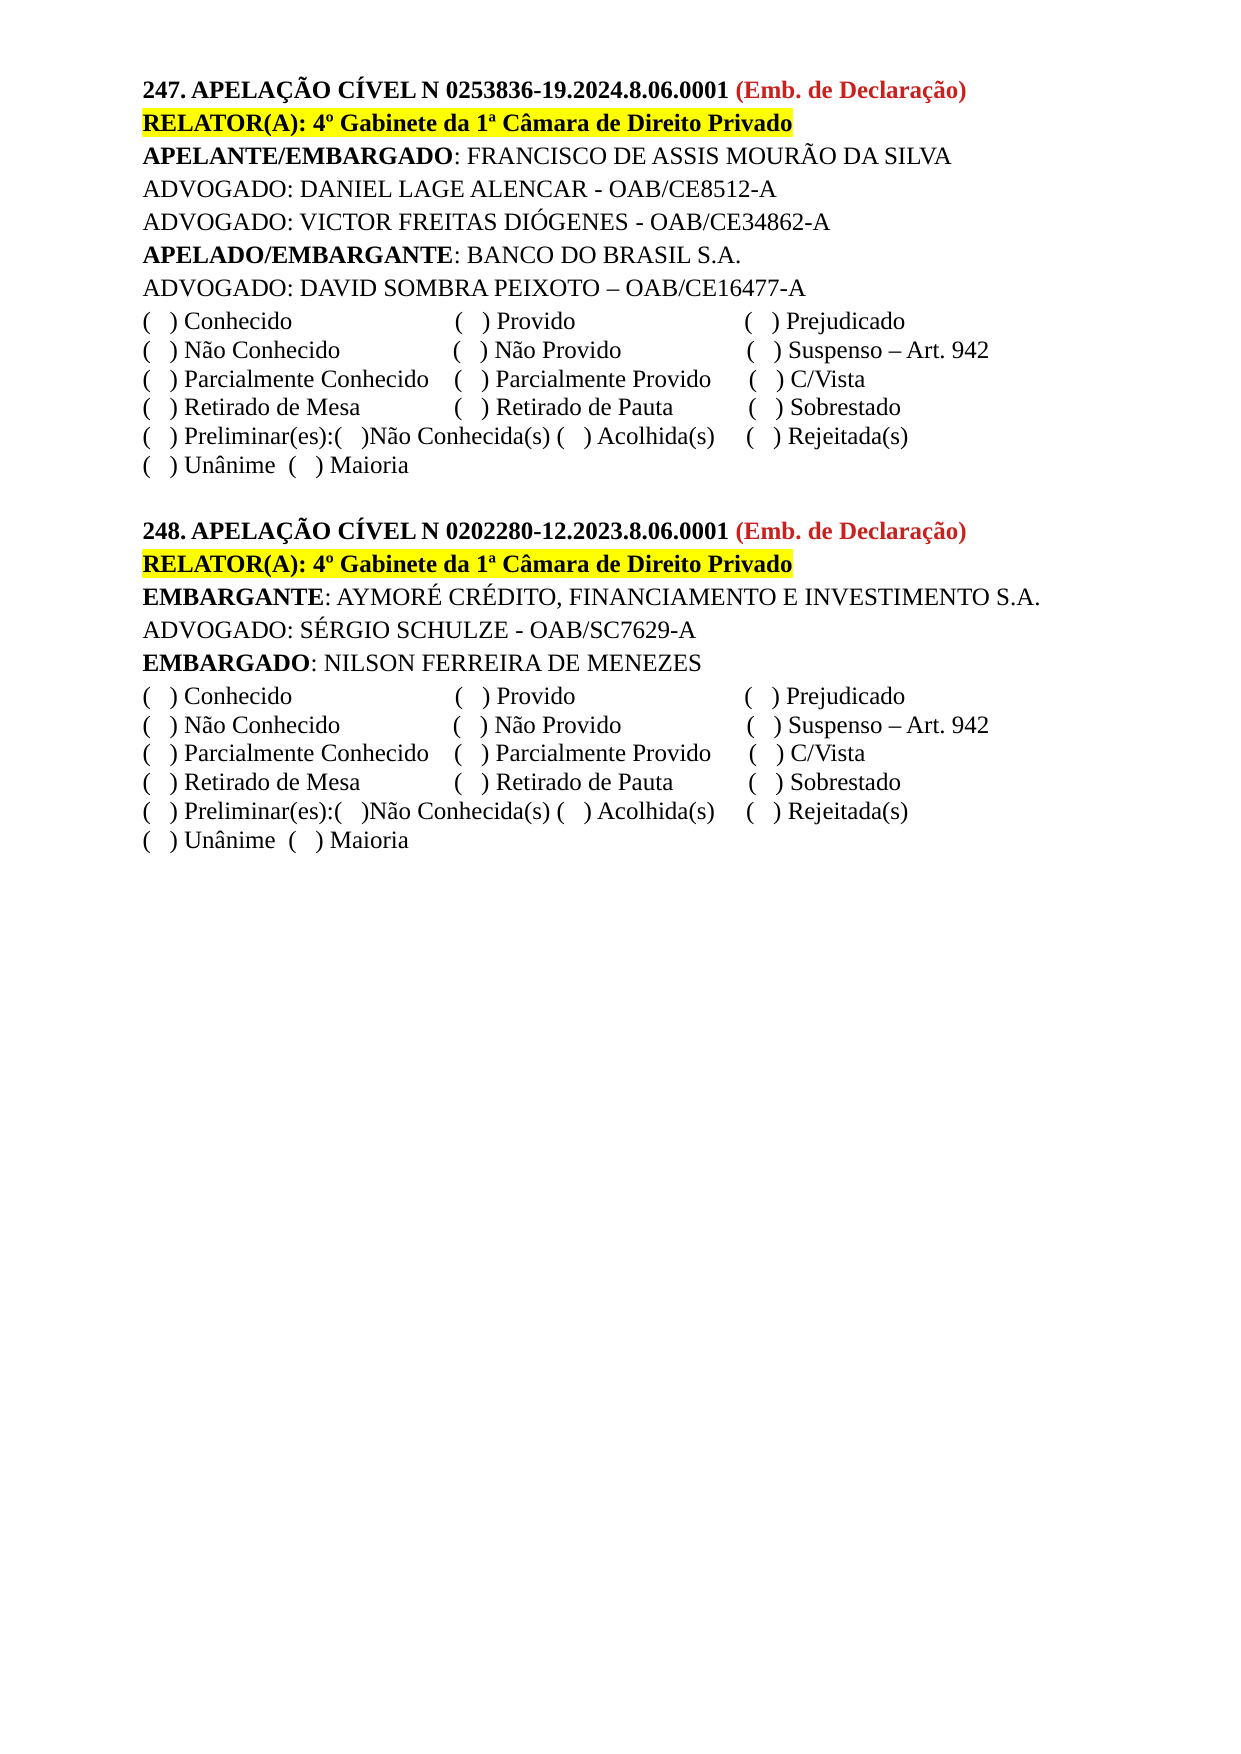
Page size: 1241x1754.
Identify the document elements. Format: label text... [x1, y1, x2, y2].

text ( ) Não Conhecido ( ) Não Provido ( ) Suspenso – Art. 942 [142, 710, 1158, 738]
text ( ) Unânime ( ) Maioria 248. APELAÇÃO CÍVEL N 0202280-12.2023.8.06.0001 (Emb. de Declaração) RELATOR(A): 4º Gabinete da 1ª Câmara de Direito Privado EMBARGANTE: AYMORÉ CRÉDITO, FINANCIAMENTO E INVESTIMENTO S.A. ADVOGADO: SÉRGIO SCHULZE - OAB/SC7629-A EMBARGADO: NILSON FERREIRA DE MENEZES [142, 450, 1141, 677]
text ( ) Não Conhecido ( ) Não Provido ( ) Suspenso – Art. 942 [142, 335, 1158, 364]
text ( ) Retirado de Mesa ( ) Retirado de Pauta ( ) Sobrestado [142, 392, 1158, 421]
text 247. APELAÇÃO CÍVEL N 0253836-19.2024.8.06.0001 (Emb. de Declaração) RELATOR(A): 4º Gabinete da 1ª Câmara de Direito Privado APELANTE/EMBARGADO: FRANCISCO DE ASSIS MOURÃO DA SILVA ADVOGADO: DANIEL LAGE ALENCAR - OAB/CE8512-A ADVOGADO: VICTOR FREITAS DIÓGENES - OAB/CE34862-A APELADO/EMBARGANTE: BANCO DO BRASIL S.A. ADVOGADO: DAVID SOMBRA PEIXOTO – OAB/CE16477-A [142, 75, 1141, 302]
text ( ) Conhecido ( ) Provido ( ) Prejudicado [142, 681, 1141, 710]
text ( ) Preliminar(es):( )Não Conhecida(s) ( ) Acolhida(s) ( ) Rejeitada(s) [142, 421, 1158, 450]
text ( ) Parcialmente Conhecido ( ) Parcialmente Provido ( ) C/Vista [142, 364, 1158, 392]
text ( ) Retirado de Mesa ( ) Retirado de Pauta ( ) Sobrestado [142, 767, 1158, 796]
text ( ) Parcialmente Conhecido ( ) Parcialmente Provido ( ) C/Vista [142, 738, 1158, 767]
text ( ) Preliminar(es):( )Não Conhecida(s) ( ) Acolhida(s) ( ) Rejeitada(s) [142, 796, 1158, 825]
text ( ) Unânime ( ) Maioria [142, 825, 1141, 919]
text ( ) Conhecido ( ) Provido ( ) Prejudicado [142, 306, 1141, 335]
